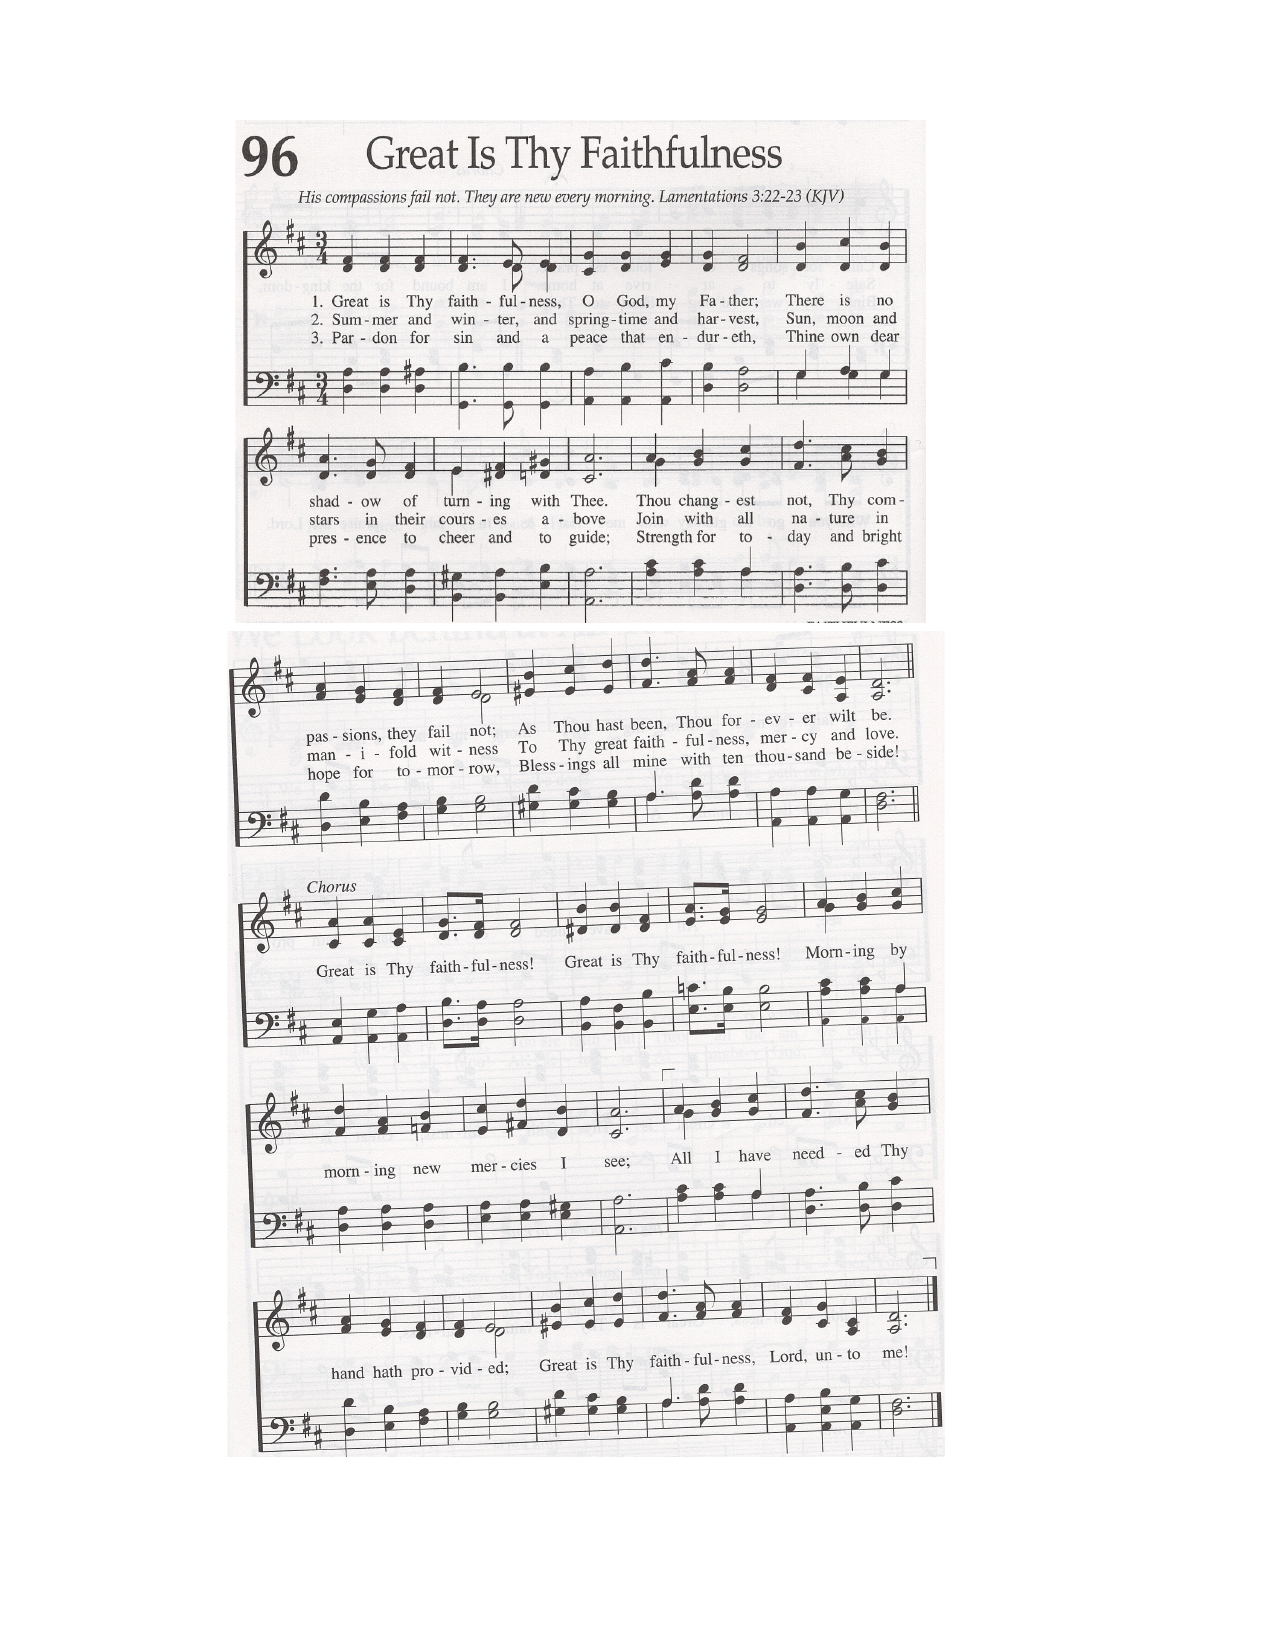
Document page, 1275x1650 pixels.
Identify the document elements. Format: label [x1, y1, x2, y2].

picture [227, 698, 530, 1134]
picture [235, 425, 777, 581]
